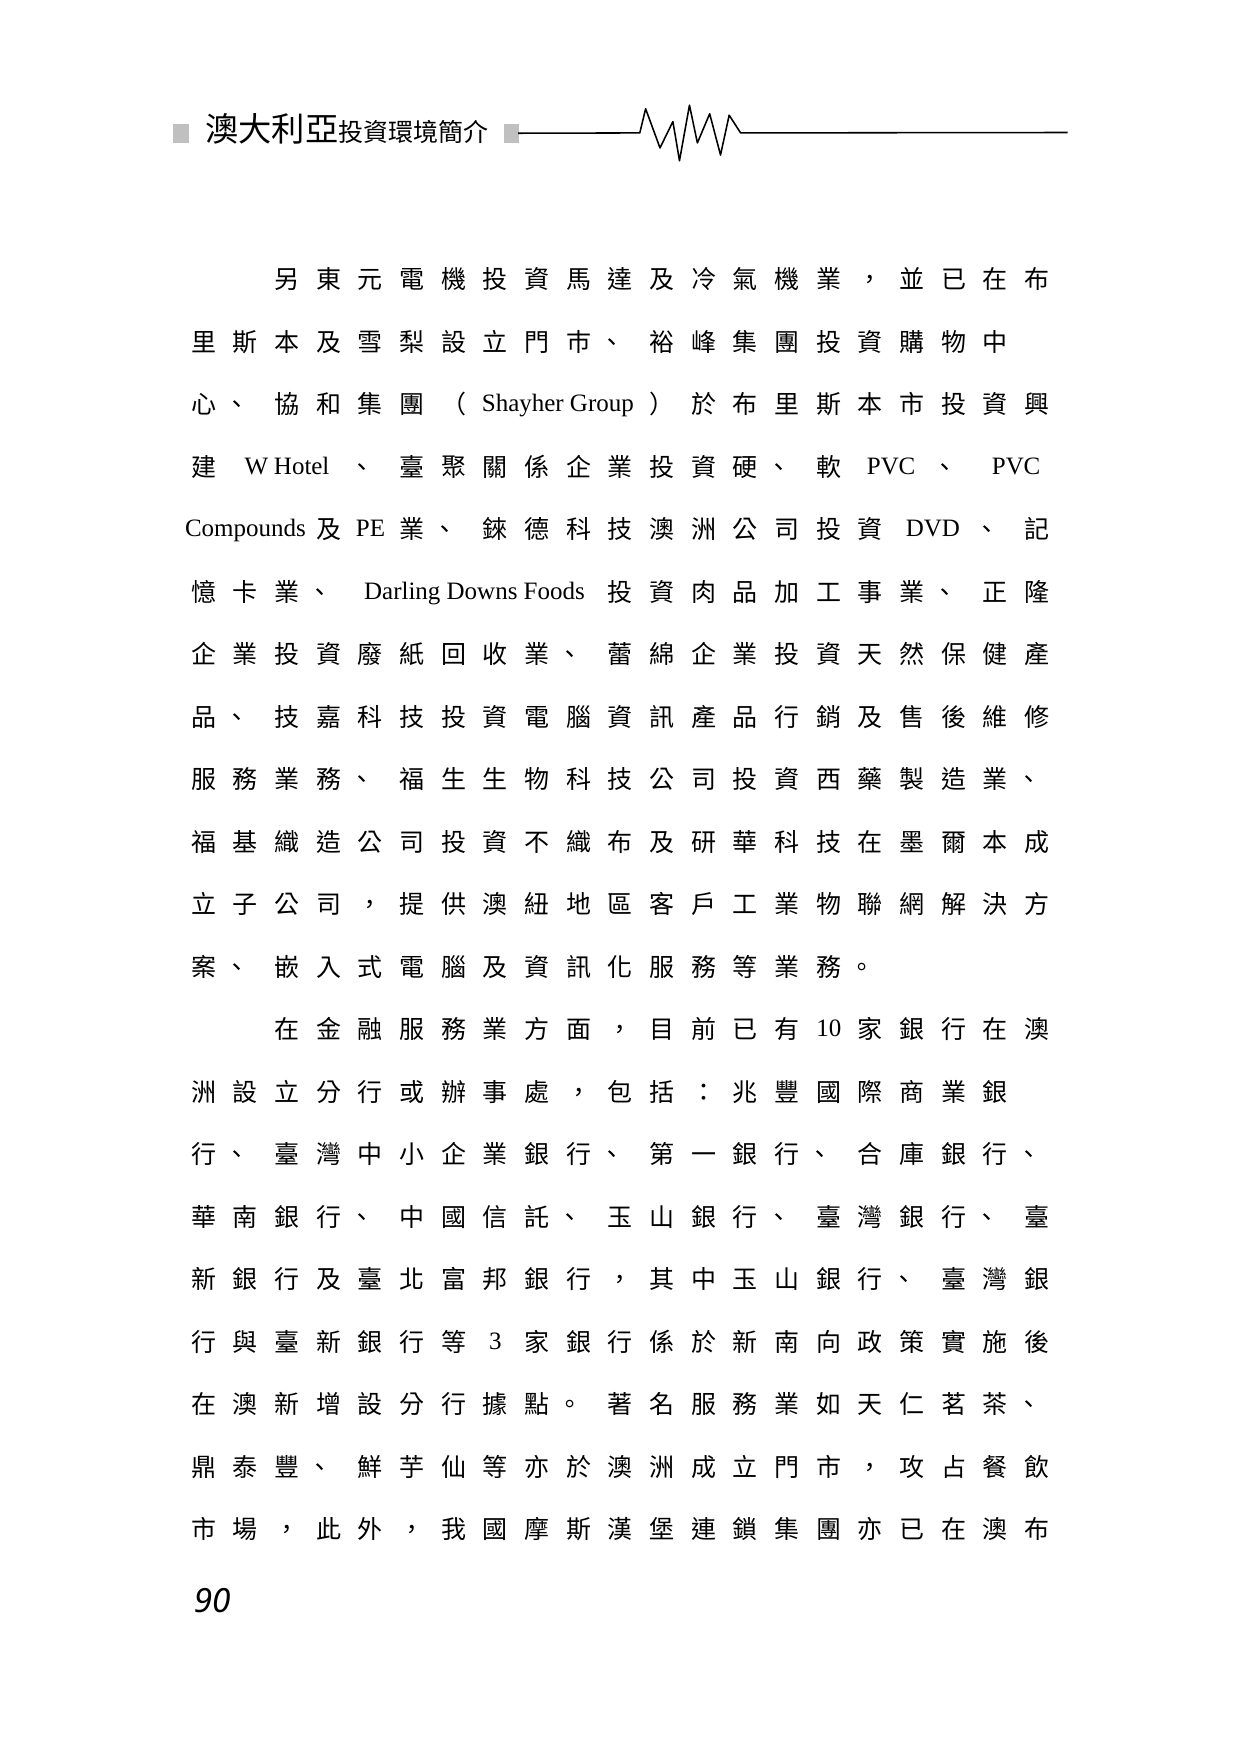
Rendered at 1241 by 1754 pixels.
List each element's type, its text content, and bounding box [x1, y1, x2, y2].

text 另東元電機投資馬達及冷氣機業，並已在布里斯本及雪梨設立門巿、裕峰集團投資購物中心、協和集團（Shayher Group）於布里斯本市投資興建W Hotel、臺聚關係企業投資硬、軟PVC、PVC Compounds及PE業、錸德科技澳洲公司投資DVD、記憶卡業、Darling Downs Foods投資肉品加工事業、正隆企業投資廢紙回收業、蕾綿企業投資天然保健產品、技嘉科技投資電腦資訊產品行銷及售後維修服務業務、福生生物科技公司投資西藥製造業、福基織造公司投資不織布及研華科技在墨爾本成立子公司，提供澳紐地區客戶工業物聯網解決方案、嵌入式電腦及資訊化服務等業務。 [183, 236, 1058, 986]
text 在金融服務業方面，目前已有10家銀行在澳洲設立分行或辦事處，包括：兆豐國際商業銀行、臺灣中小企業銀行、第一銀行、合庫銀行、華南銀行、中國信託、玉山銀行、臺灣銀行、臺新銀行及臺北富邦銀行，其中玉山銀行、臺灣銀行與臺新銀行等3家銀行係於新南向政策實施後在澳新增設分行據點。著名服務業如天仁茗茶、鼎泰豐、鮮芋仙等亦於澳洲成立門市，攻占餐飲市場，此外，我國摩斯漢堡連鎖集團亦已在澳布 [183, 986, 1058, 1549]
